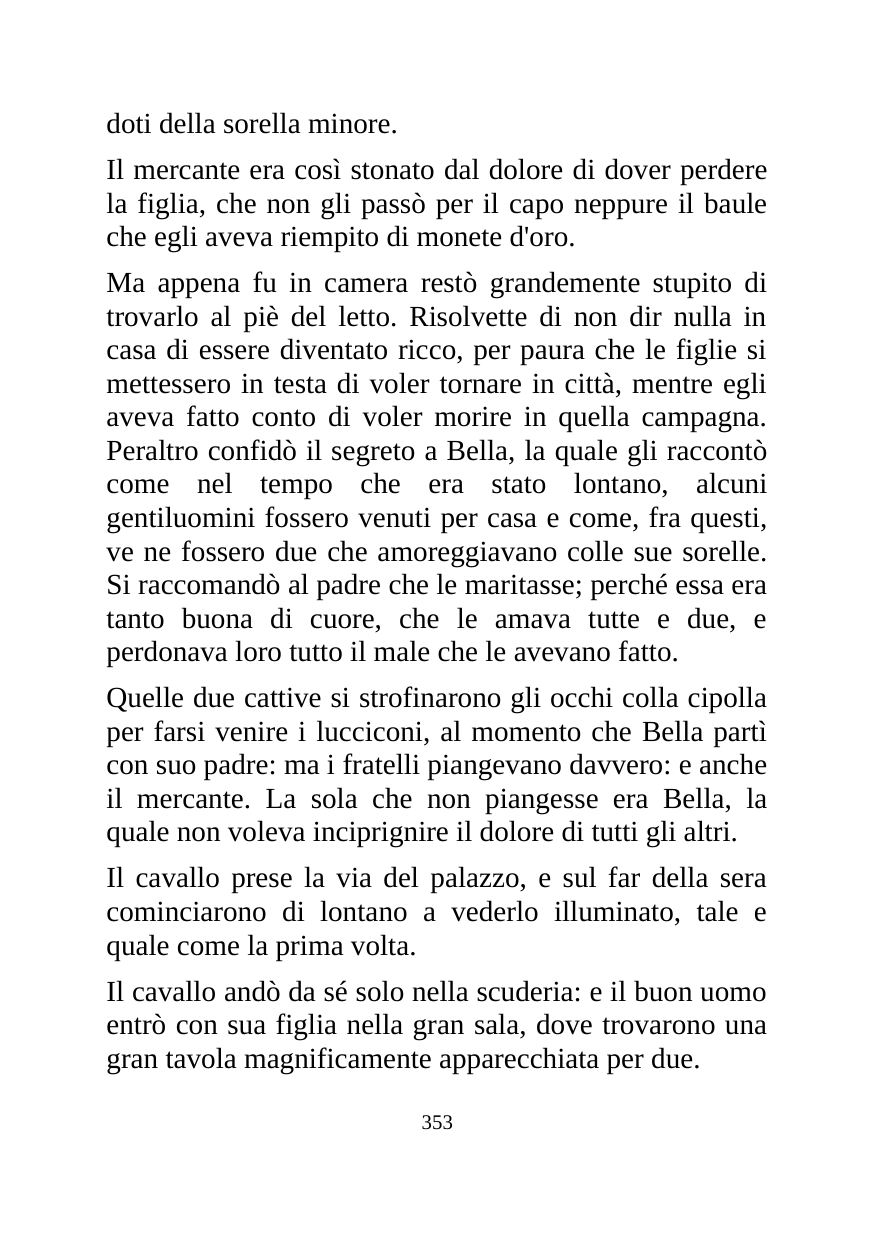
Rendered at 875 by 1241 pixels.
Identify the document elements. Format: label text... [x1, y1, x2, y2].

text Il cavallo prese la via del palazzo, e sul far della sera cominciarono di lontano a vederlo illuminato, tale e quale come la prima volta. [106, 861, 768, 961]
text Ma appena fu in camera restò grandemente stupito di trovarlo al piè del letto. Risolvette di non dir nulla in casa di essere diventato ricco, per paura che le figlie si mettessero in testa di voler tornare in città, mentre egli aveva fatto conto di voler morire in quella campagna. Peraltro confidò il segreto a Bella, la quale gli raccontò come nel tempo che era stato lontano, alcuni gentiluomini fossero venuti per casa e come, fra questi, ve ne fossero due che amoreggiavano colle sue sorelle. Si raccomandò al padre che le maritasse; perché essa era tanto buona di cuore, che le amava tutte e due, e perdonava loro tutto il male che le avevano fatto. [106, 265, 768, 668]
text Quelle due cattive si strofinarono gli occhi colla cipolla per farsi venire i lucciconi, al momento che Bella partì con suo padre: ma i fratelli piangevano davvero: e anche il mercante. La sola che non piangesse era Bella, la quale non voleva inciprignire il dolore di tutti gli altri. [106, 680, 768, 848]
text Il mercante era così stonato dal dolore di dover perdere la figlia, che non gli passò per il capo neppure il baule che egli aveva riempito di monete d'oro. [106, 152, 768, 253]
text Il cavallo andò da sé solo nella scuderia: e il buon uomo entrò con sua figlia nella gran sala, dove trovarono una gran tavola magnificamente apparecchiata per due. [106, 974, 768, 1074]
text doti della sorella minore. [106, 106, 768, 140]
